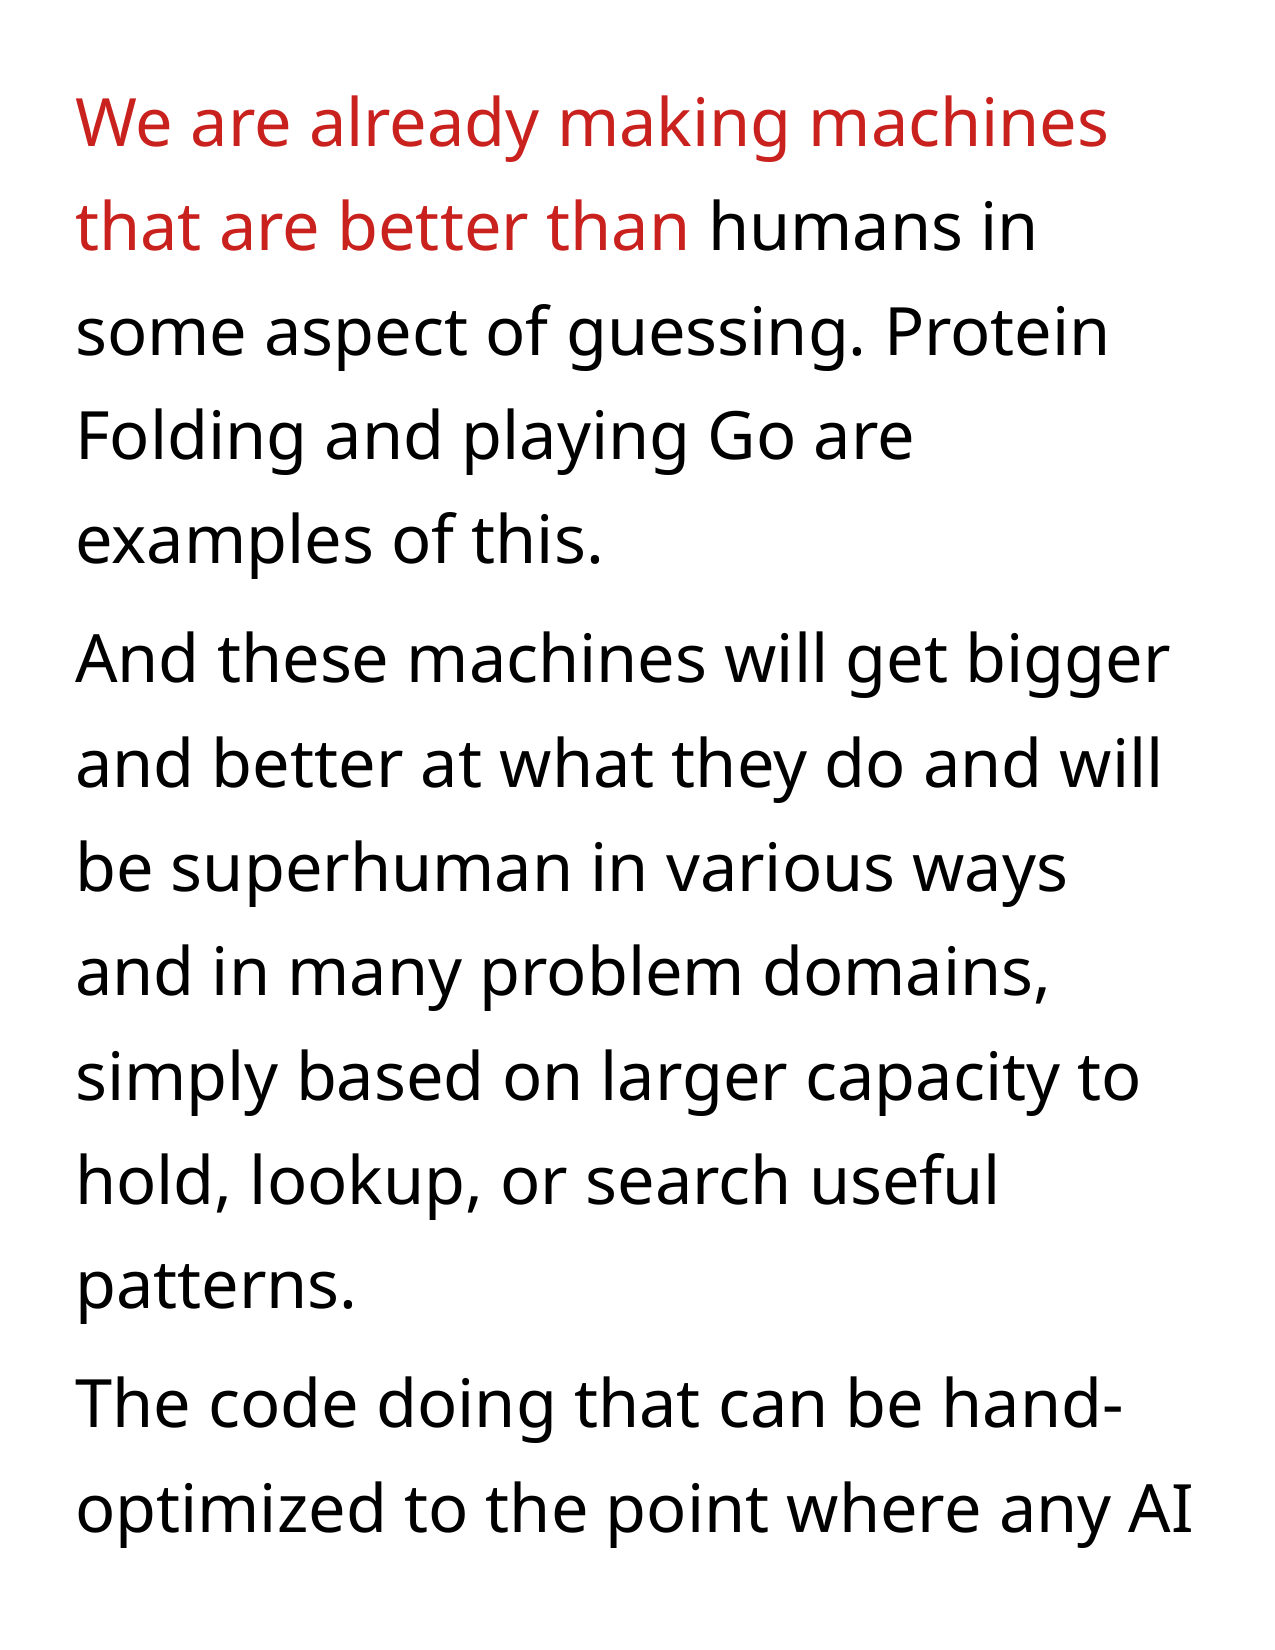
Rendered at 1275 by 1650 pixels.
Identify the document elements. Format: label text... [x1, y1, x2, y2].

text We are already making machines that are better than humans in some aspect of guessing. Protein Folding and playing Go are examples of this. [75, 75, 1200, 583]
text The code doing that can be hand-optimized to the point where any AI [75, 1357, 1200, 1552]
text And these machines will get bigger and better at what they do and will be superhuman in various ways and in many problem domains, simply based on larger capacity to hold, lookup, or search useful patterns. [75, 611, 1200, 1328]
